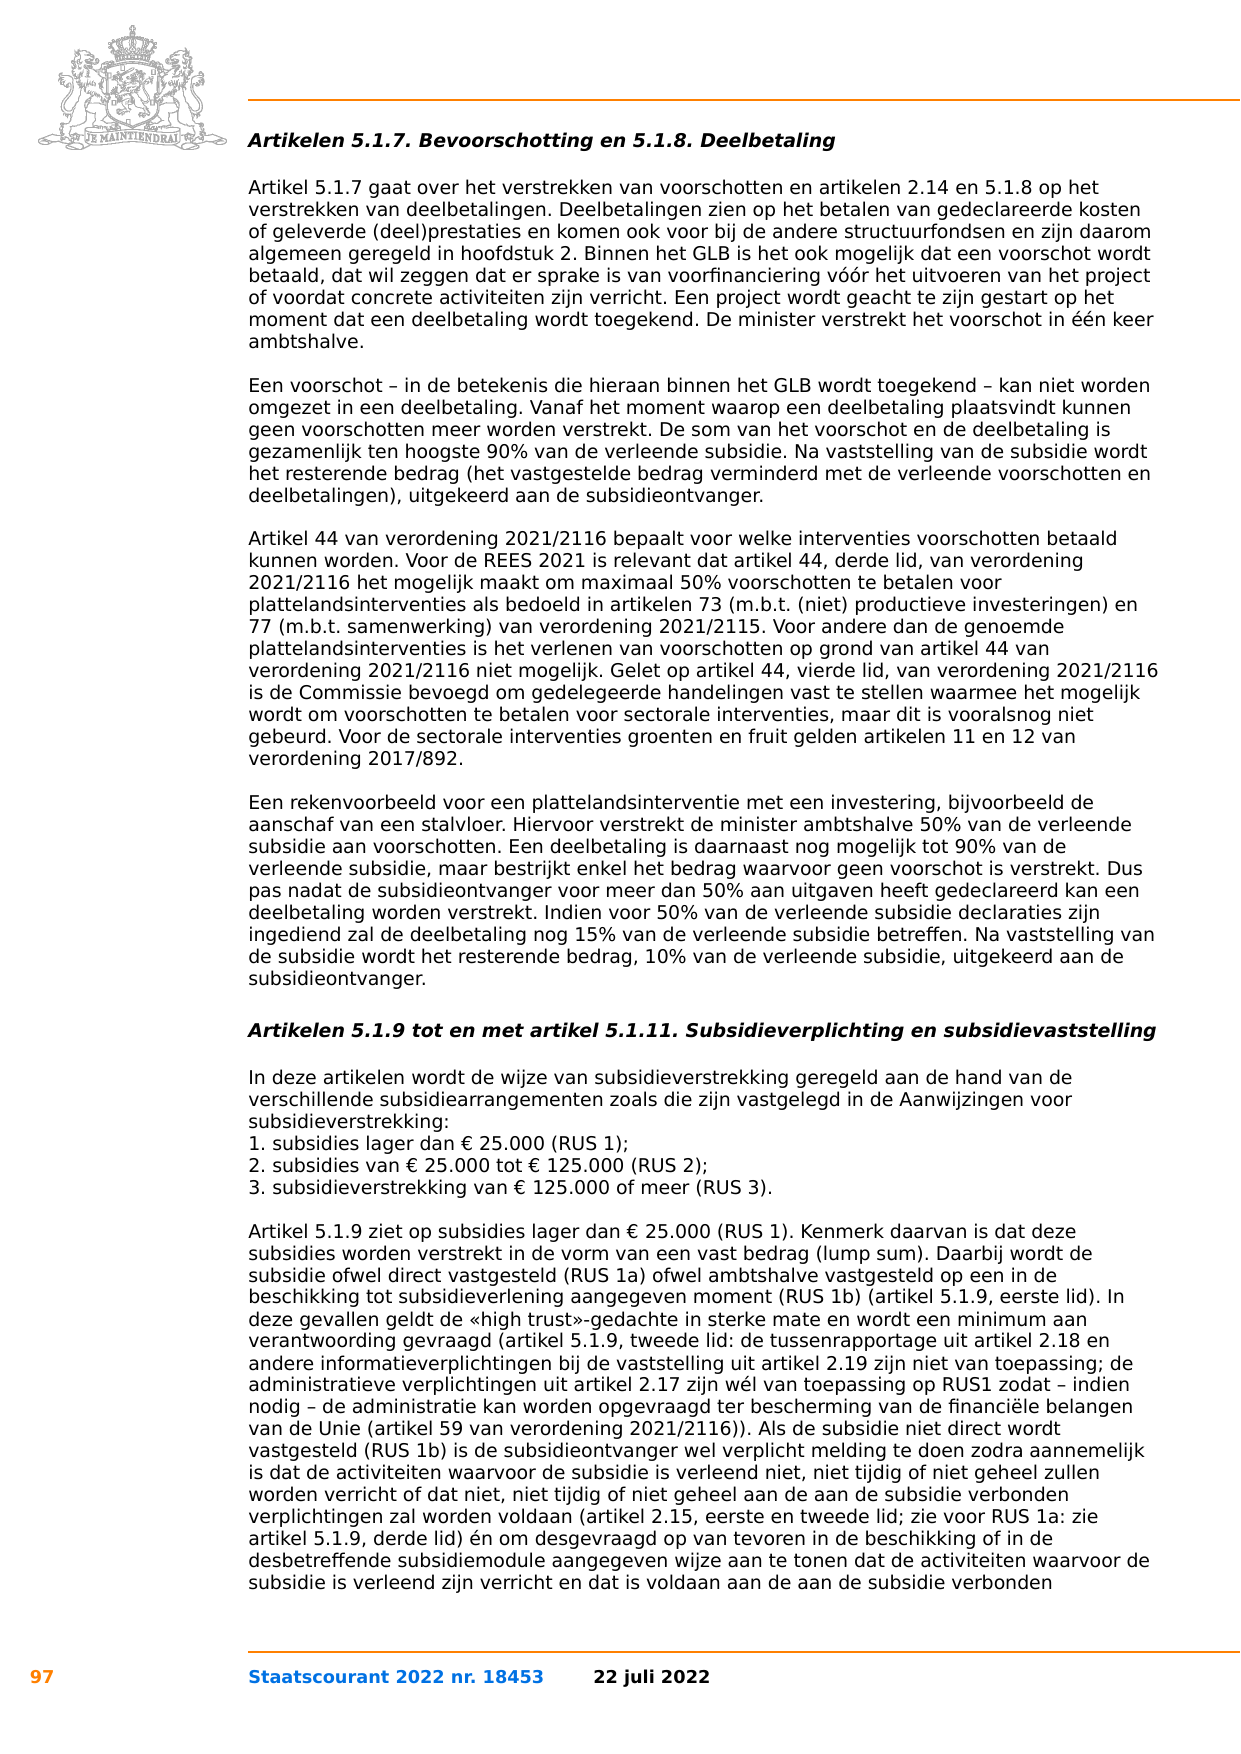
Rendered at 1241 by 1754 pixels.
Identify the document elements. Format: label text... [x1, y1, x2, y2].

text Een rekenvoorbeeld voor een plattelandsinterventie met een investering, bijvoorbeeld de aanschaf van een stalvloer. Hiervoor verstrekt de minister ambtshalve 50% van de verleende subsidie aan voorschotten. Een deelbetaling is daarnaast nog mogelijk tot 90% van de verleende subsidie, maar bestrijkt enkel het bedrag waarvoor geen voorschot is verstrekt. Dus pas nadat de subsidieontvanger voor meer dan 50% aan uitgaven heeft gedeclareerd kan een deelbetaling worden verstrekt. Indien voor 50% van de verleende subsidie declaraties zijn ingediend zal de deelbetaling nog 15% van de verleende subsidie betreffen. Na vaststelling van de subsidie wordt het resterende bedrag, 10% van de verleende subsidie, uitgekeerd aan de subsidieontvanger. [248, 792, 1163, 990]
subtitle Artikelen 5.1.9 tot en met artikel 5.1.11. Subsidieverplichting en subsidievaststelling [248, 1020, 1163, 1042]
text 3. subsidieverstrekking van € 125.000 of meer (RUS 3). [248, 1177, 1163, 1199]
text Een voorschot – in de betekenis die hieraan binnen het GLB wordt toegekend – kan niet worden omgezet in een deelbetaling. Vanaf het moment waarop een deelbetaling plaatsvindt kunnen geen voorschotten meer worden verstrekt. De som van het voorschot en de deelbetaling is gezamenlijk ten hoogste 90% van de verleende subsidie. Na vaststelling van de subsidie wordt het resterende bedrag (het vastgestelde bedrag verminderd met de verleende voorschotten en deelbetalingen), uitgekeerd aan de subsidieontvanger. [248, 374, 1163, 506]
text 1. subsidies lager dan € 25.000 (RUS 1); [248, 1133, 1163, 1155]
subtitle Artikelen 5.1.7. Bevoorschotting en 5.1.8. Deelbetaling [248, 130, 1163, 152]
text In deze artikelen wordt de wijze van subsidieverstrekking geregeld aan de hand van de verschillende subsidiearrangementen zoals die zijn vastgelegd in de Aanwijzingen voor subsidieverstrekking: [248, 1067, 1163, 1133]
text Artikel 44 van verordening 2021/2116 bepaalt voor welke interventies voorschotten betaald kunnen worden. Voor de REES 2021 is relevant dat artikel 44, derde lid, van verordening 2021/2116 het mogelijk maakt om maximaal 50% voorschotten te betalen voor plattelandsinterventies als bedoeld in artikelen 73 (m.b.t. (niet) productieve investeringen) en 77 (m.b.t. samenwerking) van verordening 2021/2115. Voor andere dan de genoemde plattelandsinterventies is het verlenen van voorschotten op grond van artikel 44 van verordening 2021/2116 niet mogelijk. Gelet op artikel 44, vierde lid, van verordening 2021/2116 is de Commissie bevoegd om gedelegeerde handelingen vast te stellen waarmee het mogelijk wordt om voorschotten te betalen voor sectorale interventies, maar dit is vooralsnog niet gebeurd. Voor de sectorale interventies groenten en fruit gelden artikelen 11 en 12 van verordening 2017/892. [248, 528, 1163, 770]
text Artikel 5.1.7 gaat over het verstrekken van voorschotten en artikelen 2.14 en 5.1.8 op het verstrekken van deelbetalingen. Deelbetalingen zien op het betalen van gedeclareerde kosten of geleverde (deel)prestaties en komen ook voor bij de andere structuurfondsen en zijn daarom algemeen geregeld in hoofdstuk 2. Binnen het GLB is het ook mogelijk dat een voorschot wordt betaald, dat wil zeggen dat er sprake is van voorfinanciering vóór het uitvoeren van het project of voordat concrete activiteiten zijn verricht. Een project wordt geacht te zijn gestart op het moment dat een deelbetaling wordt toegekend. De minister verstrekt het voorschot in één keer ambtshalve. [248, 177, 1163, 353]
text Artikel 5.1.9 ziet op subsidies lager dan € 25.000 (RUS 1). Kenmerk daarvan is dat deze subsidies worden verstrekt in de vorm van een vast bedrag (lump sum). Daarbij wordt de subsidie ofwel direct vastgesteld (RUS 1a) ofwel ambtshalve vastgesteld op een in de beschikking tot subsidieverlening aangegeven moment (RUS 1b) (artikel 5.1.9, eerste lid). In deze gevallen geldt de «high trust»-gedachte in sterke mate en wordt een minimum aan verantwoording gevraagd (artikel 5.1.9, tweede lid: de tussenrapportage uit artikel 2.18 en andere informatieverplichtingen bij de vaststelling uit artikel 2.19 zijn niet van toepassing; de administratieve verplichtingen uit artikel 2.17 zijn wél van toepassing op RUS1 zodat – indien nodig – de administratie kan worden opgevraagd ter bescherming van de financiële belangen van de Unie (artikel 59 van verordening 2021/2116)). Als de subsidie niet direct wordt vastgesteld (RUS 1b) is de subsidieontvanger wel verplicht melding te doen zodra aannemelijk is dat de activiteiten waarvoor de subsidie is verleend niet, niet tijdig of niet geheel zullen worden verricht of dat niet, niet tijdig of niet geheel aan de aan de subsidie verbonden verplichtingen zal worden voldaan (artikel 2.15, eerste en tweede lid; zie voor RUS 1a: zie artikel 5.1.9, derde lid) én om desgevraagd op van tevoren in de beschikking of in de desbetreffende subsidiemodule aangegeven wijze aan te tonen dat de activiteiten waarvoor de subsidie is verleend zijn verricht en dat is voldaan aan de aan de subsidie verbonden [248, 1221, 1163, 1594]
text 2. subsidies van € 25.000 tot € 125.000 (RUS 2); [248, 1155, 1163, 1177]
picture [38, 25, 227, 150]
